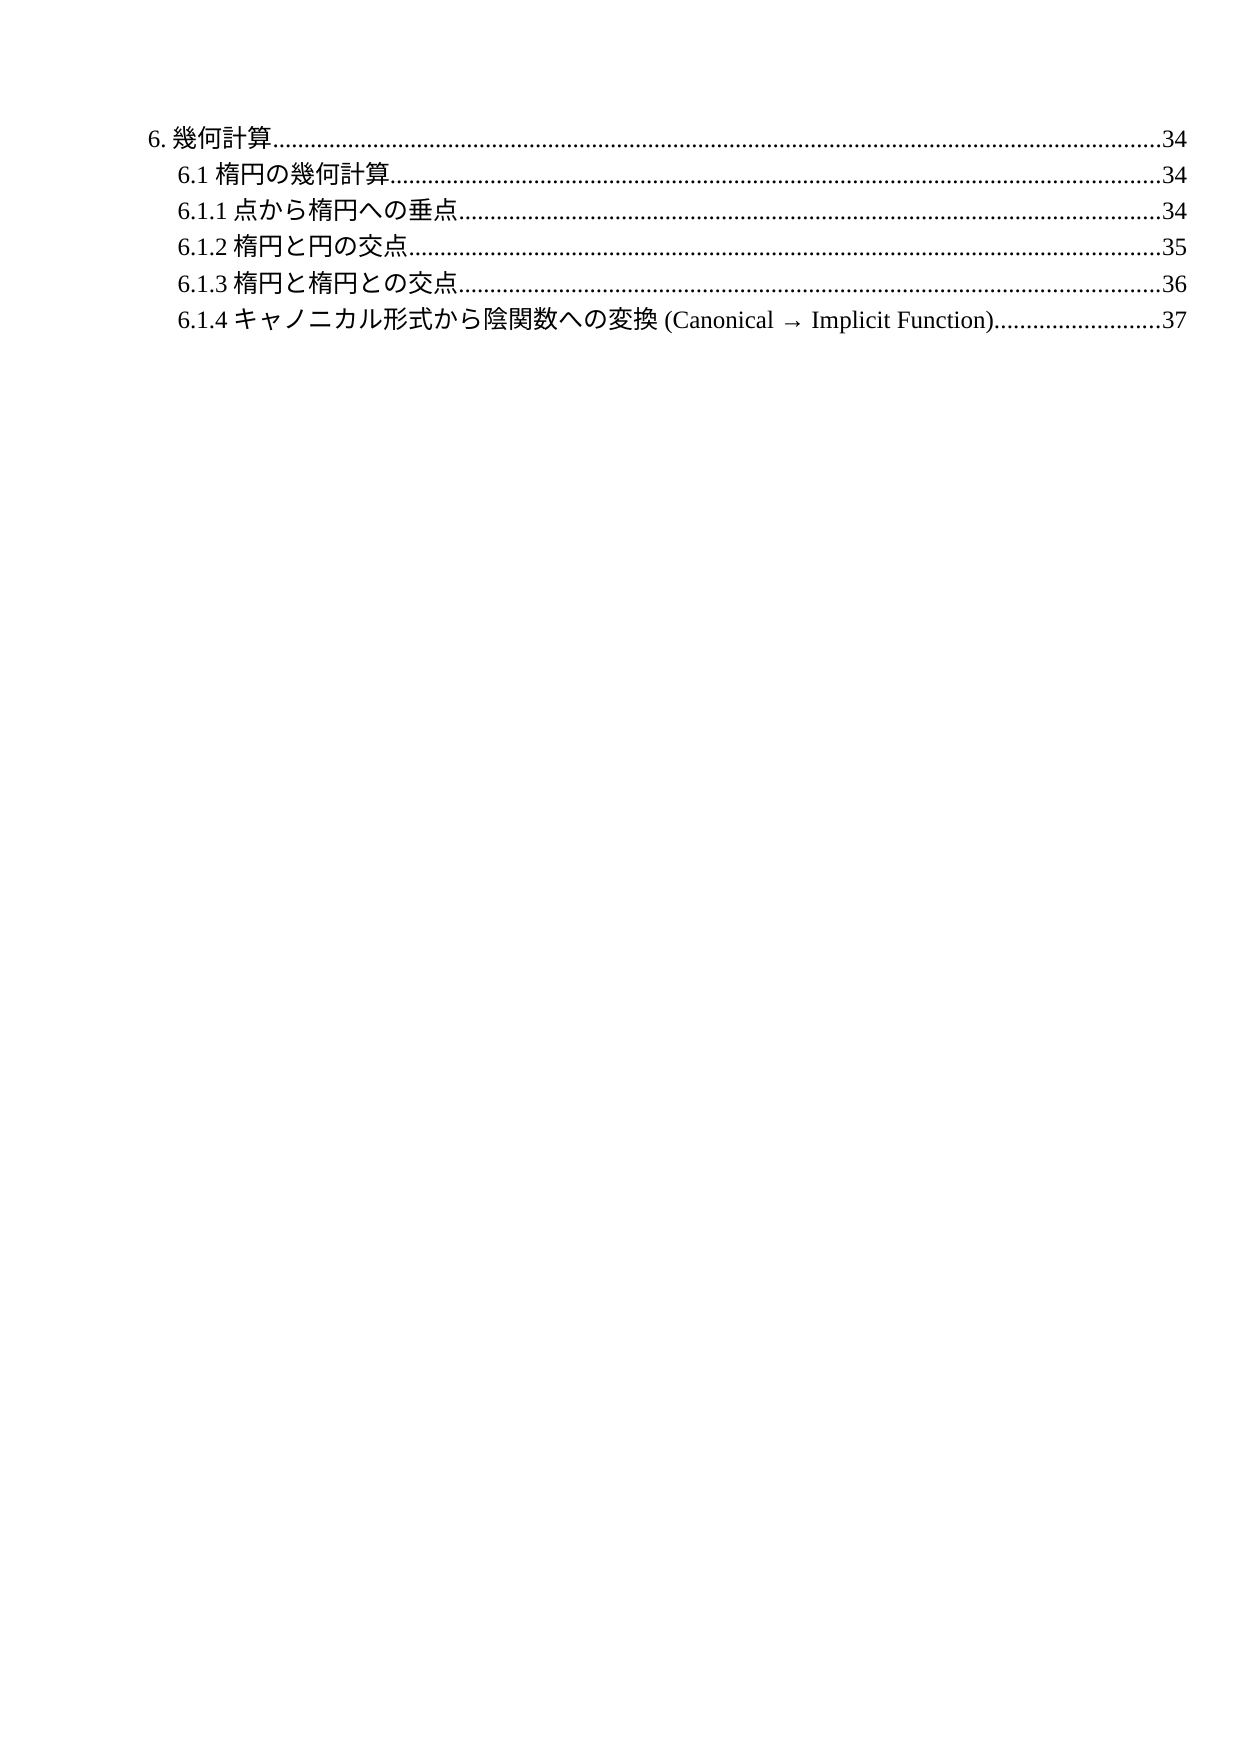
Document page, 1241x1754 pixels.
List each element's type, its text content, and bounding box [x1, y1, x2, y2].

text 6.1.3 楕円と楕円との交点 36 [177, 263, 1187, 299]
text 6.1.2 楕円と円の交点 35 [177, 227, 1187, 263]
text 6.1.4 キャノニカル形式から陰関数への変換 (Canonical → Implicit Function) 37 [177, 299, 1187, 336]
text 6. 幾何計算 34 [148, 118, 1187, 154]
text 6.1.1 点から楕円への垂点 34 [177, 191, 1187, 227]
text 6.1 楕円の幾何計算 34 [177, 154, 1187, 191]
